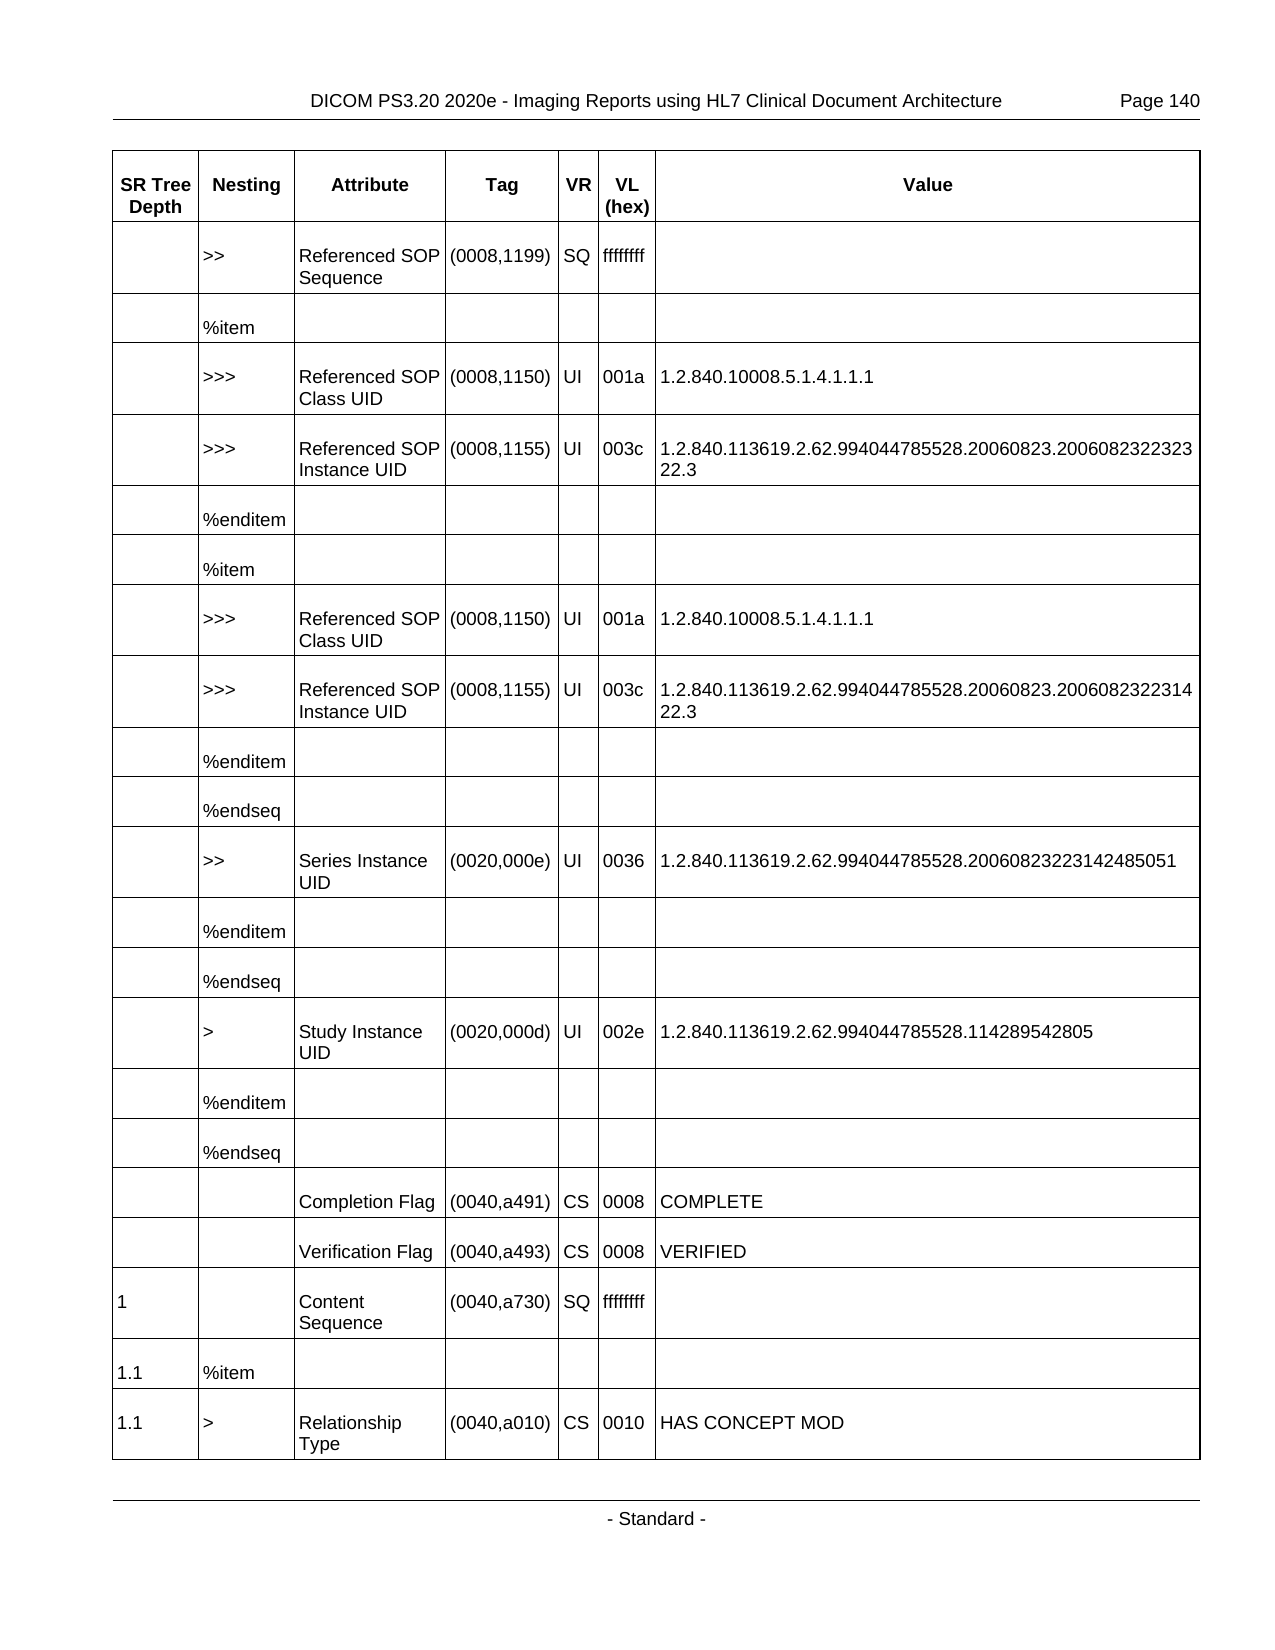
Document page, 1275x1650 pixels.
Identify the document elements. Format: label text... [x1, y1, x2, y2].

table_cell [599, 777, 655, 826]
table_cell [295, 948, 445, 997]
table_cell Study Instance UID [295, 998, 445, 1068]
table_cell Referenced SOP Class UID [295, 343, 445, 413]
table_cell SQ [559, 1268, 598, 1338]
table_header VR [559, 151, 598, 221]
table_cell Completion Flag [295, 1168, 445, 1217]
table_cell [656, 1268, 1199, 1338]
table_cell %enditem [199, 486, 294, 534]
table_cell UI [559, 585, 598, 655]
table_cell 1.1 [113, 1389, 198, 1459]
table_cell 1.2.840.113619.2.62.994044785528.114289542805 [656, 998, 1199, 1068]
table_cell [295, 1069, 445, 1117]
table_cell 0008 [599, 1218, 655, 1267]
table_cell [656, 294, 1199, 342]
table_cell UI [559, 827, 598, 897]
table_cell Relationship Type [295, 1389, 445, 1459]
table_cell [446, 294, 558, 342]
table_cell UI [559, 656, 598, 727]
table_cell [656, 728, 1199, 776]
table_cell CS [559, 1389, 598, 1459]
table_cell %item [199, 294, 294, 342]
table_cell >>> [199, 585, 294, 655]
table_cell [599, 294, 655, 342]
table_cell [599, 1119, 655, 1167]
table_cell [599, 535, 655, 584]
table_cell %enditem [199, 728, 294, 776]
table_cell [599, 948, 655, 997]
table_cell >> [199, 827, 294, 897]
table_cell %item [199, 535, 294, 584]
table_header SR Tree Depth [113, 151, 198, 221]
table_cell [113, 222, 198, 292]
table_cell > [199, 1389, 294, 1459]
table_cell >>> [199, 656, 294, 727]
table_cell [295, 294, 445, 342]
table_cell [113, 1119, 198, 1167]
table_cell [599, 898, 655, 947]
table_cell COMPLETE [656, 1168, 1199, 1217]
table_cell %endseq [199, 948, 294, 997]
table_cell [113, 777, 198, 826]
table_cell VERIFIED [656, 1218, 1199, 1267]
table_cell [559, 535, 598, 584]
table_cell SQ [559, 222, 598, 292]
table_cell CS [559, 1218, 598, 1267]
table_cell 1 [113, 1268, 198, 1338]
table_cell 002e [599, 998, 655, 1068]
table_cell [113, 1069, 198, 1117]
table_cell [446, 486, 558, 534]
table_cell 0010 [599, 1389, 655, 1459]
table_cell %endseq [199, 1119, 294, 1167]
table_cell CS [559, 1168, 598, 1217]
table_cell [113, 415, 198, 485]
table_cell (0020,000d) [446, 998, 558, 1068]
table_cell [446, 535, 558, 584]
table_cell (0040,a493) [446, 1218, 558, 1267]
table_cell [656, 1339, 1199, 1387]
table_cell [559, 728, 598, 776]
table_cell [559, 1119, 598, 1167]
table_cell [446, 777, 558, 826]
table_cell [446, 728, 558, 776]
table_cell [295, 777, 445, 826]
table_cell 0008 [599, 1168, 655, 1217]
table_cell [656, 1119, 1199, 1167]
table_cell [559, 294, 598, 342]
table_cell (0040,a730) [446, 1268, 558, 1338]
table_cell HAS CONCEPT MOD [656, 1389, 1199, 1459]
table_cell UI [559, 998, 598, 1068]
table_cell 003c [599, 656, 655, 727]
table_cell [446, 1119, 558, 1167]
table_cell UI [559, 343, 598, 413]
table_cell [113, 898, 198, 947]
table_cell > [199, 998, 294, 1068]
table_cell [113, 998, 198, 1068]
table_cell Content Sequence [295, 1268, 445, 1338]
table_cell [656, 777, 1199, 826]
table_cell (0008,1150) [446, 585, 558, 655]
table_cell (0040,a010) [446, 1389, 558, 1459]
table_cell ffffffff [599, 222, 655, 292]
table_cell (0008,1199) [446, 222, 558, 292]
table_cell [113, 728, 198, 776]
table_header Attribute [295, 151, 445, 221]
table_cell Referenced SOP Sequence [295, 222, 445, 292]
table_cell [199, 1268, 294, 1338]
table_cell (0040,a491) [446, 1168, 558, 1217]
table_cell [656, 1069, 1199, 1117]
table_cell [113, 535, 198, 584]
table_cell (0008,1150) [446, 343, 558, 413]
table_cell %enditem [199, 898, 294, 947]
table_cell [295, 486, 445, 534]
table_cell [656, 486, 1199, 534]
table_cell [559, 1069, 598, 1117]
table_cell [656, 898, 1199, 947]
table_cell [559, 486, 598, 534]
table_cell 0036 [599, 827, 655, 897]
table_cell [295, 535, 445, 584]
table_cell 1.2.840.10008.5.1.4.1.1.1 [656, 585, 1199, 655]
table_cell [113, 1218, 198, 1267]
table_cell %item [199, 1339, 294, 1387]
table_cell [446, 898, 558, 947]
table_cell [559, 1339, 598, 1387]
table_cell [559, 898, 598, 947]
table_cell 1.2.840.113619.2.62.994044785528.20060823.200608232231422.3 [656, 656, 1199, 727]
table_cell Verification Flag [295, 1218, 445, 1267]
table_cell >> [199, 222, 294, 292]
table_header Value [656, 151, 1199, 221]
table_cell (0008,1155) [446, 656, 558, 727]
table_cell [113, 343, 198, 413]
table_cell [559, 777, 598, 826]
table_cell Referenced SOP Instance UID [295, 656, 445, 727]
table_cell [113, 1168, 198, 1217]
table_cell 1.2.840.113619.2.62.994044785528.20060823223142485051 [656, 827, 1199, 897]
table_header VL (hex) [599, 151, 655, 221]
table_cell 001a [599, 343, 655, 413]
table_cell Referenced SOP Instance UID [295, 415, 445, 485]
table_cell (0020,000e) [446, 827, 558, 897]
table_cell [446, 948, 558, 997]
table_cell Series Instance UID [295, 827, 445, 897]
table_cell [199, 1168, 294, 1217]
table_cell [199, 1218, 294, 1267]
table_cell 1.2.840.10008.5.1.4.1.1.1 [656, 343, 1199, 413]
table_cell Referenced SOP Class UID [295, 585, 445, 655]
table_cell [113, 585, 198, 655]
table_cell [295, 1339, 445, 1387]
table_cell >>> [199, 415, 294, 485]
table_header Tag [446, 151, 558, 221]
table_cell [656, 222, 1199, 292]
table_cell [656, 535, 1199, 584]
table_cell >>> [199, 343, 294, 413]
table_cell 1.1 [113, 1339, 198, 1387]
table_cell [113, 656, 198, 727]
table_cell [656, 948, 1199, 997]
table_cell [113, 827, 198, 897]
table_cell [295, 1119, 445, 1167]
table_cell [599, 486, 655, 534]
table_cell [599, 1069, 655, 1117]
table_header Nesting [199, 151, 294, 221]
table_cell [446, 1339, 558, 1387]
table_cell (0008,1155) [446, 415, 558, 485]
table_cell 1.2.840.113619.2.62.994044785528.20060823.200608232232322.3 [656, 415, 1199, 485]
table_cell %endseq [199, 777, 294, 826]
table_cell [113, 948, 198, 997]
table_cell %enditem [199, 1069, 294, 1117]
table_cell [599, 1339, 655, 1387]
table_cell [559, 948, 598, 997]
table_cell 003c [599, 415, 655, 485]
table_cell ffffffff [599, 1268, 655, 1338]
table_cell [295, 728, 445, 776]
table_cell [113, 486, 198, 534]
table_cell 001a [599, 585, 655, 655]
table_cell [113, 294, 198, 342]
table_cell [295, 898, 445, 947]
table_cell [599, 728, 655, 776]
table_cell [446, 1069, 558, 1117]
table_cell UI [559, 415, 598, 485]
